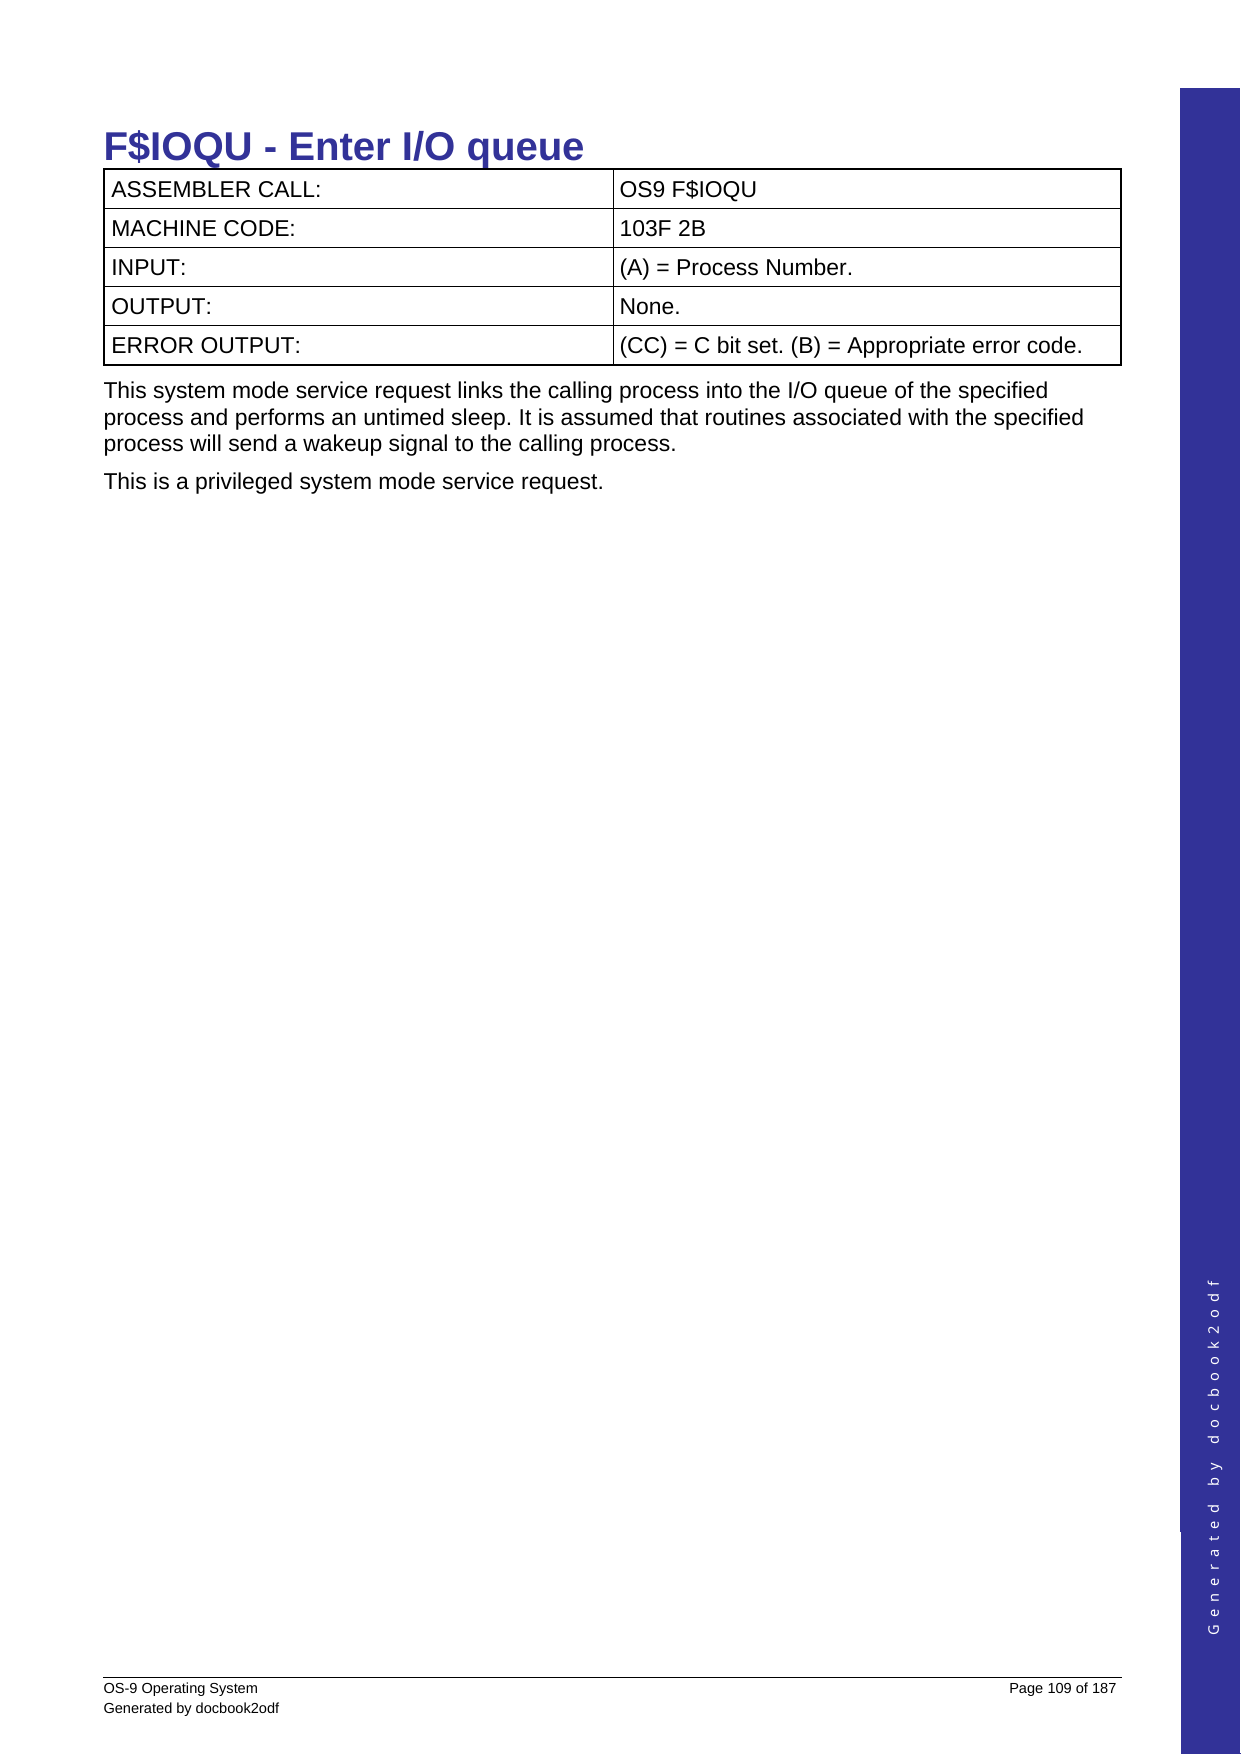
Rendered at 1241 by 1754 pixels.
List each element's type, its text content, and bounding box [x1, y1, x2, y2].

table_cell ERROR OUTPUT: [105, 326, 613, 364]
table_cell (CC) = C bit set. (B) = Appropriate error code. [614, 326, 1120, 364]
table_header ASSEMBLER CALL: [105, 170, 613, 208]
table_cell INPUT: [105, 248, 613, 286]
table_cell None. [614, 287, 1120, 325]
table_cell (A) = Process Number. [614, 248, 1120, 286]
table_cell OUTPUT: [105, 287, 613, 325]
subtitle F$IOQU - Enter I/O queue [103, 122, 1122, 168]
text This system mode service request links the calling process into the I/O queue of the specified process and performs an untimed sleep. It is assumed that routines associated with the specified process will send a wakeup signal to the calling process. [103, 377, 1122, 457]
text This is a privileged system mode service request. [103, 468, 1122, 495]
table_header OS9 F$IOQU [614, 170, 1120, 208]
table_cell MACHINE CODE: [105, 209, 613, 247]
table_cell 103F 2B [614, 209, 1120, 247]
